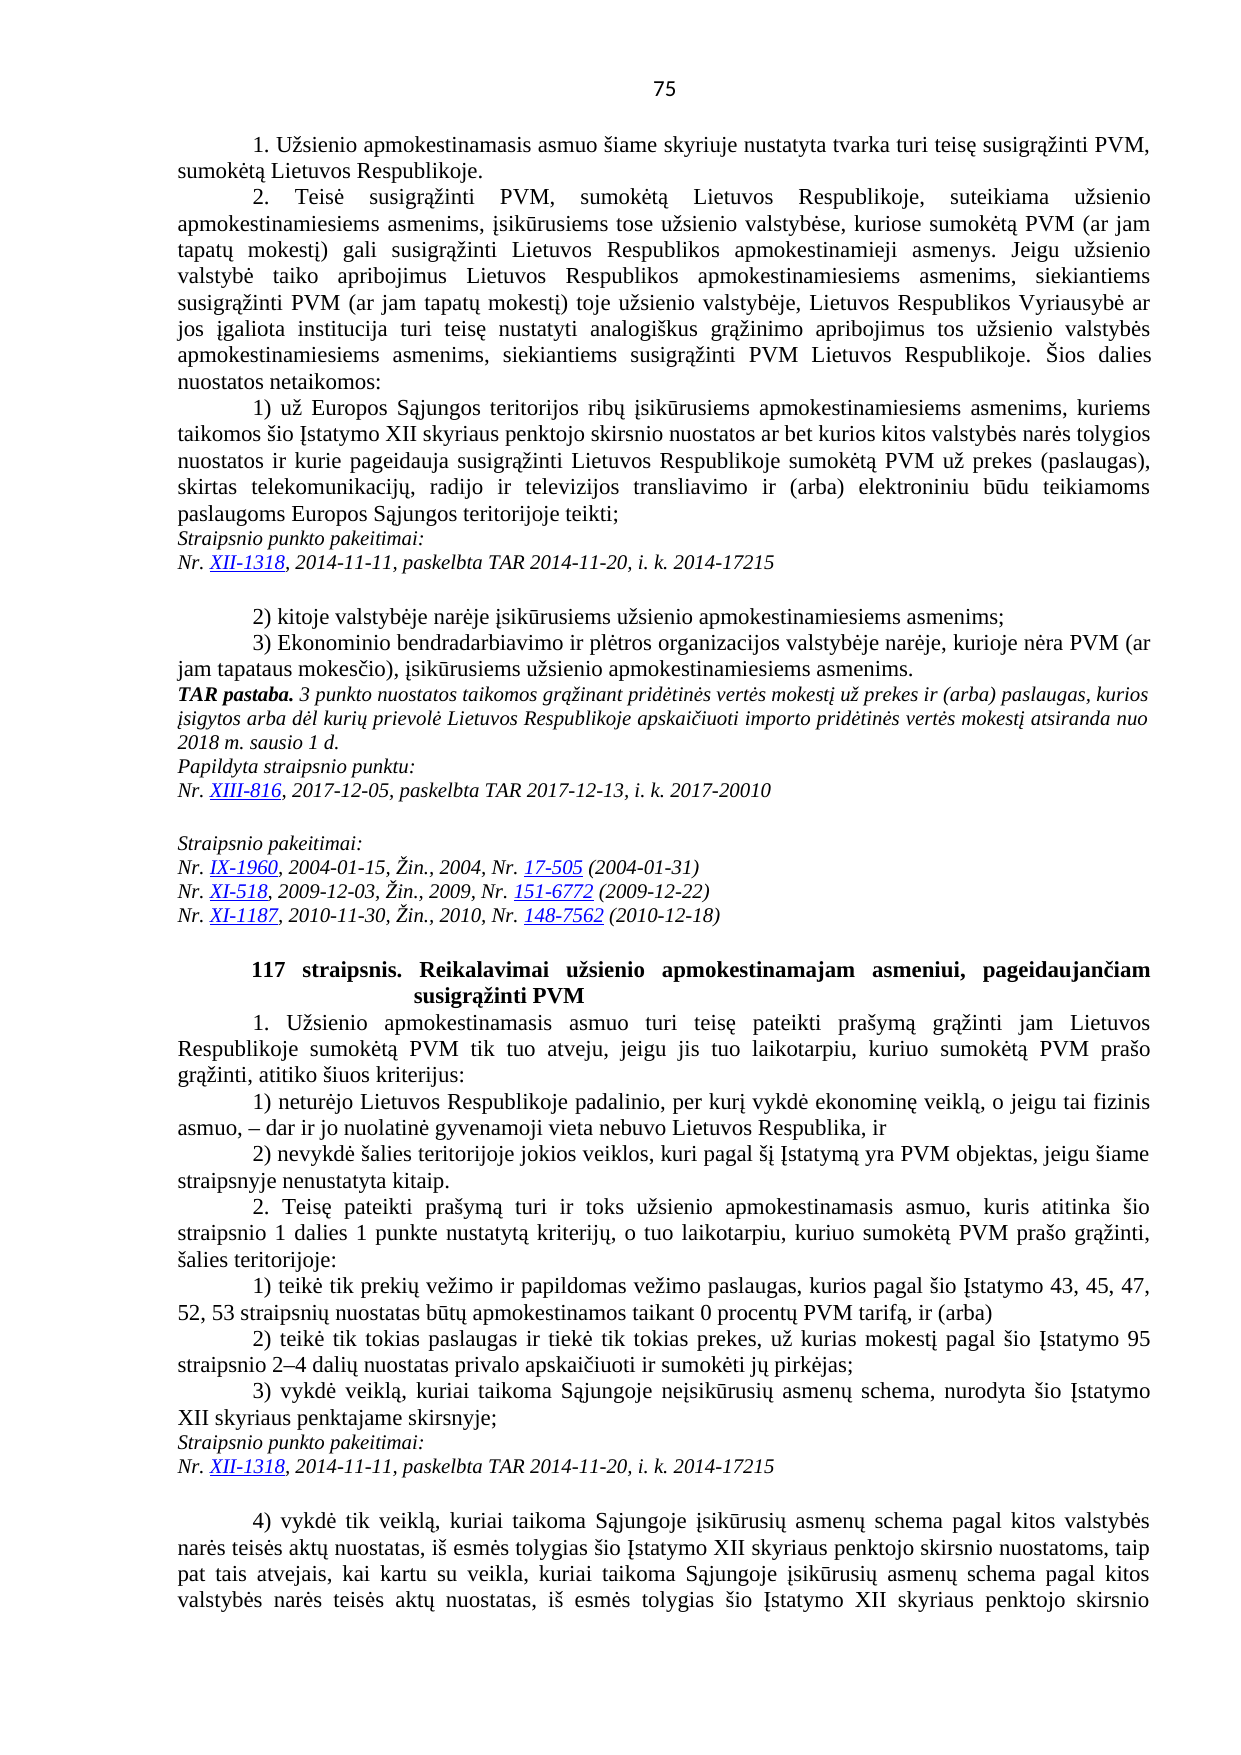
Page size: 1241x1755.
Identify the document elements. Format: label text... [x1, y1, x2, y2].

text 3) Ekonominio bendradarbiavimo ir plėtros organizacijos valstybėje narėje, kurioje nėra PVM (ar jam tapataus mokesčio), įsikūrusiems užsienio apmokestinamiesiems asmenims. [177, 629, 1152, 682]
text Nr. XII-1318, 2014-11-11, paskelbta TAR 2014-11-20, i. k. 2014-17215 [177, 550, 1152, 574]
text 2) nevykdė šalies teritorijoje jokios veiklos, kuri pagal šį Įstatymą yra PVM objektas, jeigu šiame straipsnyje nenustatyta kitaip. [177, 1140, 1152, 1193]
text Nr. IX-1960, 2004-01-15, Žin., 2004, Nr. 17-505 (2004-01-31) [177, 855, 1152, 879]
text Nr. XIII-816, 2017-12-05, paskelbta TAR 2017-12-13, i. k. 2017-20010 [177, 778, 1152, 802]
text 1) neturėjo Lietuvos Respublikoje padalinio, per kurį vykdė ekonominę veiklą, o jeigu tai fizinis asmuo, – dar ir jo nuolatinė gyvenamoji vieta nebuvo Lietuvos Respublika, ir [177, 1088, 1152, 1140]
text 1. Užsienio apmokestinamasis asmuo turi teisę pateikti prašymą grąžinti jam Lietuvos Respublikoje sumokėtą PVM tik tuo atveju, jeigu jis tuo laikotarpiu, kuriuo sumokėtą PVM prašo grąžinti, atitiko šiuos kriterijus: [177, 1009, 1152, 1088]
text Nr. XI-1187, 2010-11-30, Žin., 2010, Nr. 148-7562 (2010-12-18) [177, 903, 1152, 927]
text TAR pastaba. 3 punkto nuostatos taikomos grąžinant pridėtinės vertės mokestį už prekes ir (arba) paslaugas, kurios įsigytos arba dėl kurių prievolė Lietuvos Respublikoje apskaičiuoti importo pridėtinės vertės mokestį atsiranda nuo 2018 m. sausio 1 d. [177, 682, 1152, 754]
text Straipsnio punkto pakeitimai: [177, 526, 1152, 550]
text Papildyta straipsnio punktu: [177, 754, 1152, 778]
text Nr. XII-1318, 2014-11-11, paskelbta TAR 2014-11-20, i. k. 2014-17215 [177, 1454, 1152, 1478]
text 2) kitoje valstybėje narėje įsikūrusiems užsienio apmokestinamiesiems asmenims; [177, 603, 1152, 629]
text Straipsnio pakeitimai: [177, 831, 1152, 855]
text 1. Užsienio apmokestinamasis asmuo šiame skyriuje nustatyta tvarka turi teisę susigrąžinti PVM, sumokėtą Lietuvos Respublikoje. [177, 131, 1152, 183]
text 1) už Europos Sąjungos teritorijos ribų įsikūrusiems apmokestinamiesiems asmenims, kuriems taikomos šio Įstatymo XII skyriaus penktojo skirsnio nuostatos ar bet kurios kitos valstybės narės tolygios nuostatos ir kurie pageidauja susigrąžinti Lietuvos Respublikoje sumokėtą PVM už prekes (paslaugas), skirtas telekomunikacijų, radijo ir televizijos transliavimo ir (arba) elektroniniu būdu teikiamoms paslaugoms Europos Sąjungos teritorijoje teikti; [177, 394, 1152, 526]
text 2) teikė tik tokias paslaugas ir tiekė tik tokias prekes, už kurias mokestį pagal šio Įstatymo 95 straipsnio 2–4 dalių nuostatas privalo apskaičiuoti ir sumokėti jų pirkėjas; [177, 1325, 1152, 1378]
text 117 straipsnis. Reikalavimai užsienio apmokestinamajam asmeniui, pageidaujančiam susigrąžinti PVM [251, 956, 1152, 1009]
text Nr. XI-518, 2009-12-03, Žin., 2009, Nr. 151-6772 (2009-12-22) [177, 879, 1152, 903]
text Straipsnio punkto pakeitimai: [177, 1430, 1152, 1454]
text 4) vykdė tik veiklą, kuriai taikoma Sąjungoje įsikūrusių asmenų schema pagal kitos valstybės narės teisės aktų nuostatas, iš esmės tolygias šio Įstatymo XII skyriaus penktojo skirsnio nuostatoms, taip pat tais atvejais, kai kartu su veikla, kuriai taikoma Sąjungoje įsikūrusių asmenų schema pagal kitos valstybės narės teisės aktų nuostatas, iš esmės tolygias šio Įstatymo XII skyriaus penktojo skirsnio [177, 1507, 1152, 1613]
text 2. Teisę pateikti prašymą turi ir toks užsienio apmokestinamasis asmuo, kuris atitinka šio straipsnio 1 dalies 1 punkte nustatytą kriterijų, o tuo laikotarpiu, kuriuo sumokėtą PVM prašo grąžinti, šalies teritorijoje: [177, 1193, 1152, 1272]
text 1) teikė tik prekių vežimo ir papildomas vežimo paslaugas, kurios pagal šio Įstatymo 43, 45, 47, 52, 53 straipsnių nuostatas būtų apmokestinamos taikant 0 procentų PVM tarifą, ir (arba) [177, 1272, 1152, 1325]
text 2. Teisė susigrąžinti PVM, sumokėtą Lietuvos Respublikoje, suteikiama užsienio apmokestinamiesiems asmenims, įsikūrusiems tose užsienio valstybėse, kuriose sumokėtą PVM (ar jam tapatų mokestį) gali susigrąžinti Lietuvos Respublikos apmokestinamieji asmenys. Jeigu užsienio valstybė taiko apribojimus Lietuvos Respublikos apmokestinamiesiems asmenims, siekiantiems susigrąžinti PVM (ar jam tapatų mokestį) toje užsienio valstybėje, Lietuvos Respublikos Vyriausybė ar jos įgaliota institucija turi teisę nustatyti analogiškus grąžinimo apribojimus tos užsienio valstybės apmokestinamiesiems asmenims, siekiantiems susigrąžinti PVM Lietuvos Respublikoje. Šios dalies nuostatos netaikomos: [177, 183, 1152, 394]
text 3) vykdė veiklą, kuriai taikoma Sąjungoje neįsikūrusių asmenų schema, nurodyta šio Įstatymo XII skyriaus penktajame skirsnyje; [177, 1378, 1152, 1430]
